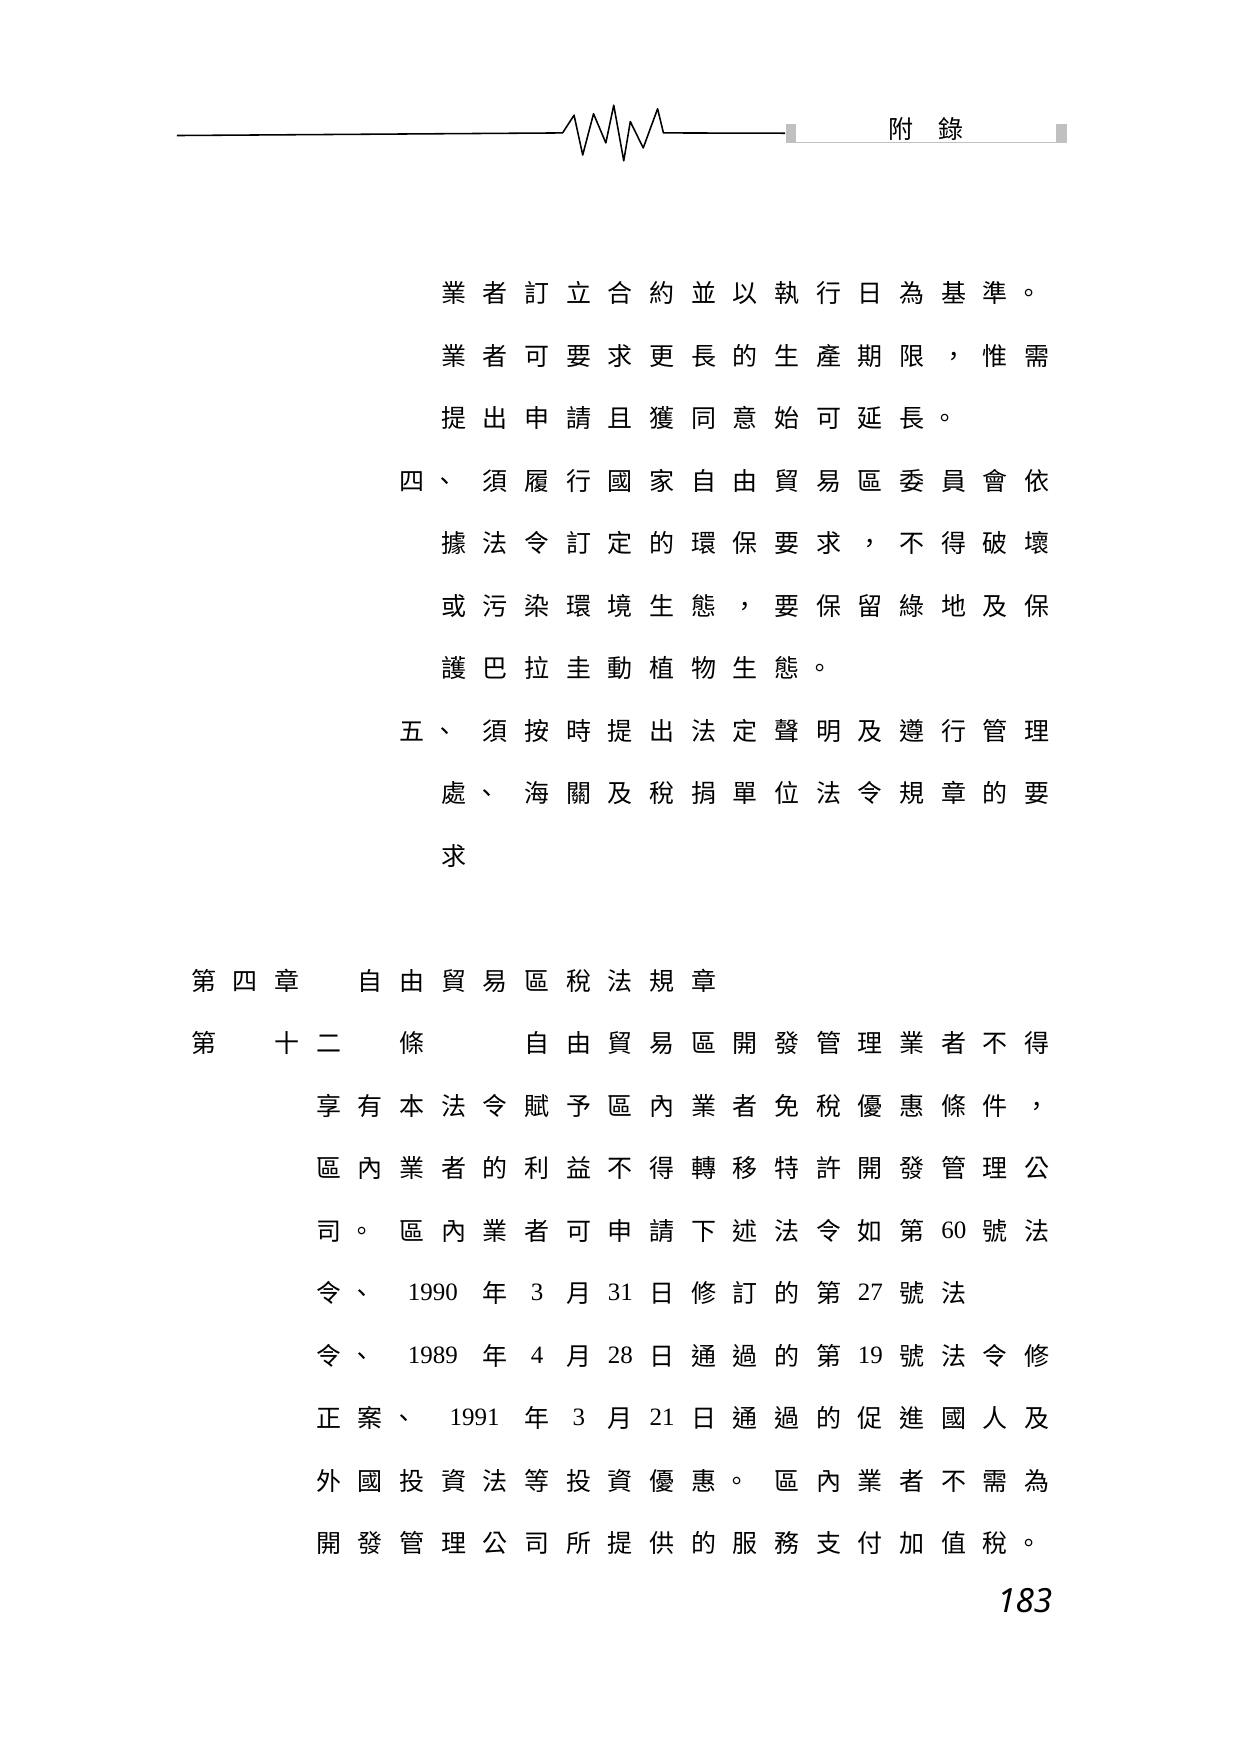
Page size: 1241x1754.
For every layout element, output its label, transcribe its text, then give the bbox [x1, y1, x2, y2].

text 第 十二 條 自由貿易區開發管理業者不得享有本法令賦予區內業者免稅優惠條件，區內業者的利益不得轉移特許開發管理公司。區內業者可申請下述法令如第60號法令、1990年3月31日修訂的第27號法令、1989年4月28日通過的第19號法令修正案、1991年3月21日通過的促進國人及外國投資法等投資優惠。區內業者不需為開發管理公司所提供的服務支付加值稅。 [183, 1000, 1058, 1563]
text 業者訂立合約並以執行日為基準。業者可要求更長的生產期限，惟需提出申請且獲同意始可延長。 [355, 250, 1058, 438]
text 第四章 自由貿易區稅法規章 [183, 938, 1058, 1000]
text 五、須按時提出法定聲明及遵行管理處、海關及稅捐單位法令規章的要求 [355, 688, 1058, 875]
text 四、須履行國家自由貿易區委員會依據法令訂定的環保要求，不得破壞或污染環境生態，要保留綠地及保護巴拉圭動植物生態。 [355, 438, 1058, 688]
